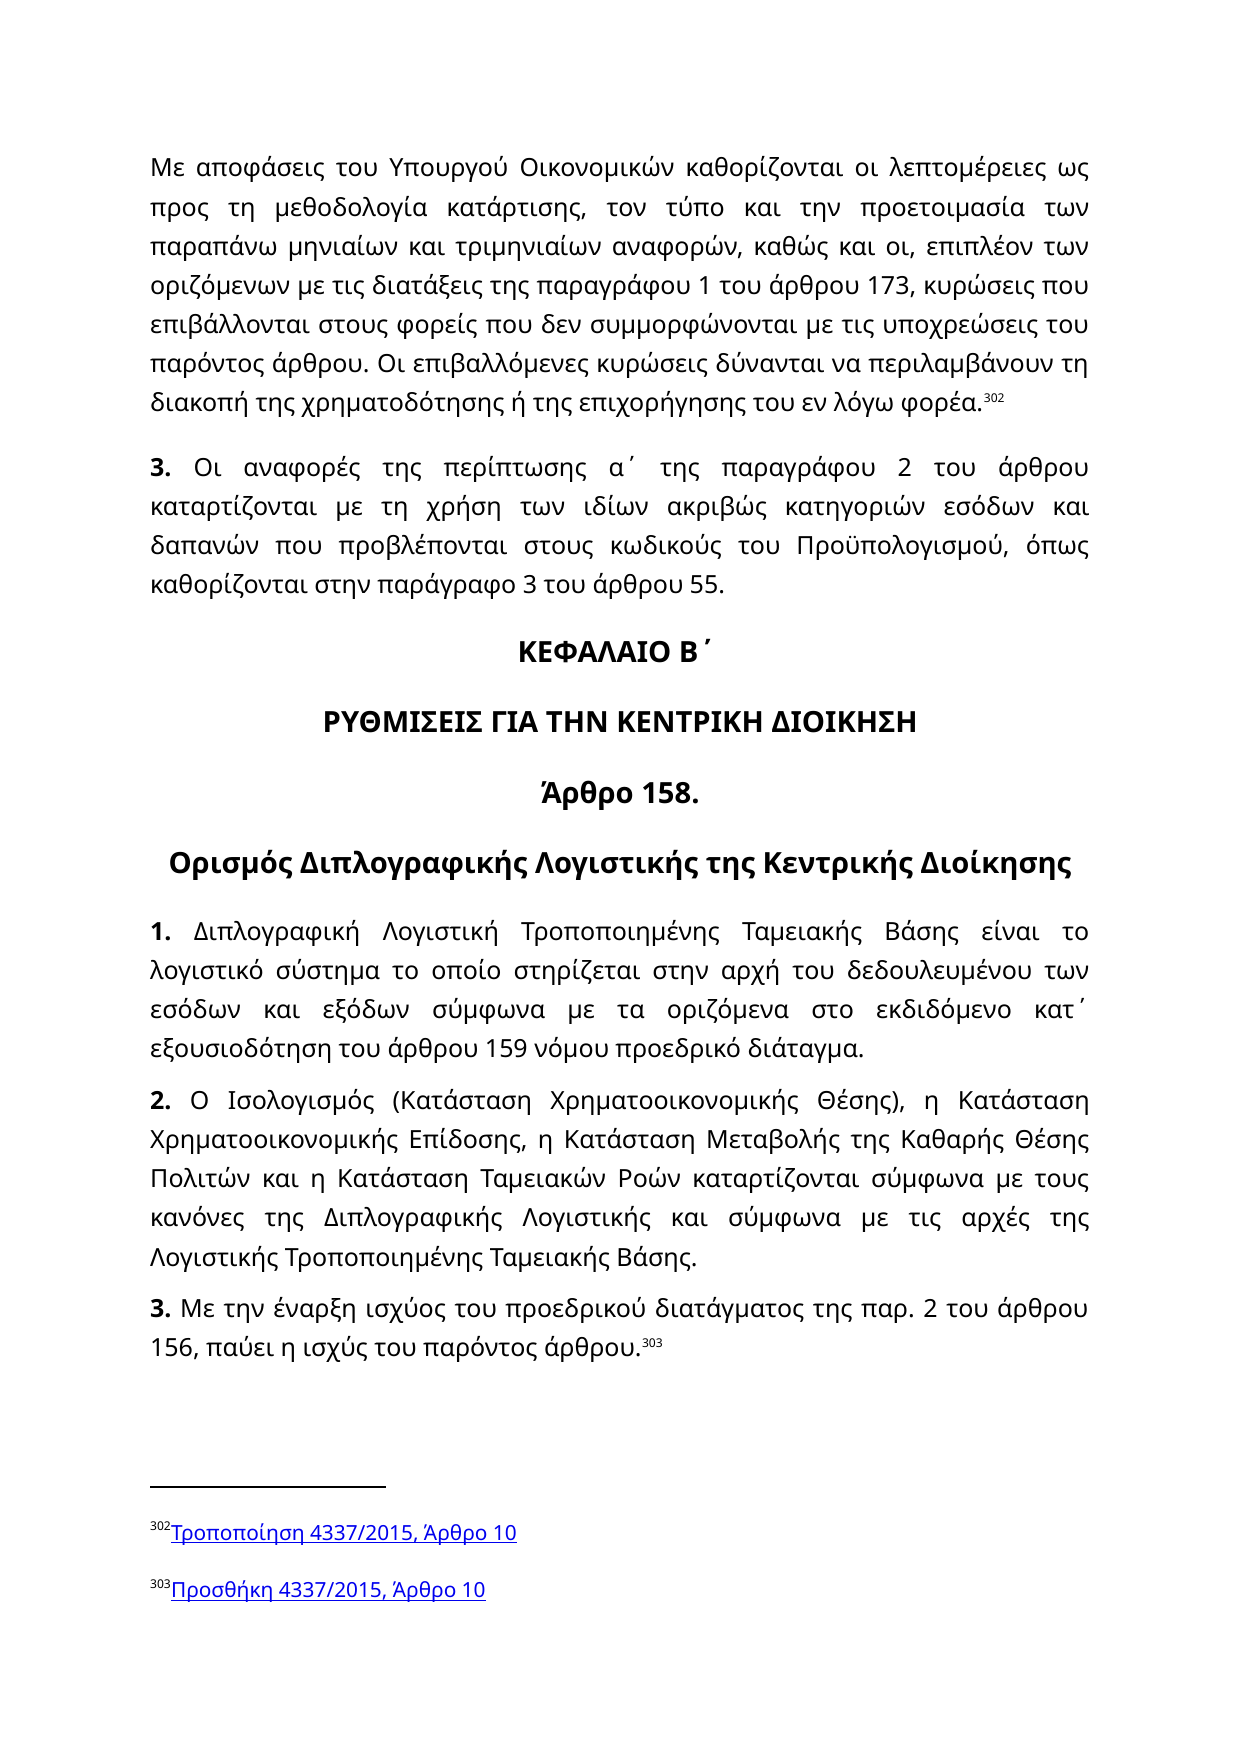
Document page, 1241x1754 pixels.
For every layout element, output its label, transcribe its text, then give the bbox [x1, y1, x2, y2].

text Προσθήκη 4337/2015, Άρθρο 10 [150, 1576, 1090, 1604]
text Τροποποίηση 4337/2015, Άρθρο 10 [150, 1518, 1090, 1546]
text Με αποφάσεις του Υπουργού Οικονομικών καθορίζονται οι λεπτομέρειες ως προς τη μεθοδολογία κατάρτισης, τον τύπο και την προετοιμασία των παραπάνω μηνιαίων και τριμηνιαίων αναφορών, καθώς και οι, επιπλέον των οριζόμενων με τις διατάξεις της παραγράφου 1 του άρθρου 173, κυρώσεις που επιβάλλονται στους φορείς που δεν συμμορφώνονται με τις υποχρεώσεις του παρόντος άρθρου. Οι επιβαλλόμενες κυρώσεις δύνανται να περιλαμβάνουν τη διακοπή της χρηματοδότησης ή της επιχορήγησης του εν λόγω φορέα. [150, 150, 1090, 419]
text 1. Διπλογραφική Λογιστική Τροποποιημένης Ταμειακής Βάσης είναι το λογιστικό σύστημα το οποίο στηρίζεται στην αρχή του δεδουλευμένου των εσόδων και εξόδων σύμφωνα με τα οριζόμενα στο εκδιδόμενο κατ΄ εξουσιοδότηση του άρθρου 159 νόμου προεδρικό διάταγμα. [150, 913, 1090, 1065]
text 3. Οι αναφορές της περίπτωσης α΄ της παραγράφου 2 του άρθρου καταρτίζονται με τη χρήση των ιδίων ακριβώς κατηγοριών εσόδων και δαπανών που προβλέπονται στους κωδικούς του Προϋπολογισμού, όπως καθορίζονται στην παράγραφο 3 του άρθρου 55. [150, 449, 1090, 601]
subtitle ΡΥΘΜΙΣΕΙΣ ΓΙΑ ΤΗΝ ΚΕΝΤΡΙΚΗ ΔΙΟΙΚΗΣΗ [150, 701, 1090, 741]
text 3. Με την έναρξη ισχύος του προεδρικού διατάγματος της παρ. 2 του άρθρου 156, παύει η ισχύς του παρόντος άρθρου. [150, 1291, 1090, 1364]
subtitle Άρθρο 158. [150, 772, 1090, 812]
text 2. Ο Ισολογισμός (Κατάσταση Χρηματοοικονομικής Θέσης), η Κατάσταση Χρηματοοικονομικής Επίδοσης, η Κατάσταση Μεταβολής της Καθαρής Θέσης Πολιτών και η Κατάσταση Ταμειακών Ροών καταρτίζονται σύμφωνα με τους κανόνες της Διπλογραφικής Λογιστικής και σύμφωνα με τις αρχές της Λογιστικής Τροποποιημένης Ταμειακής Βάσης. [150, 1082, 1090, 1273]
subtitle ΚΕΦΑΛΑΙΟ Β΄ [150, 631, 1090, 671]
subtitle Ορισμός Διπλογραφικής Λογιστικής της Κεντρικής Διοίκησης [150, 843, 1090, 882]
